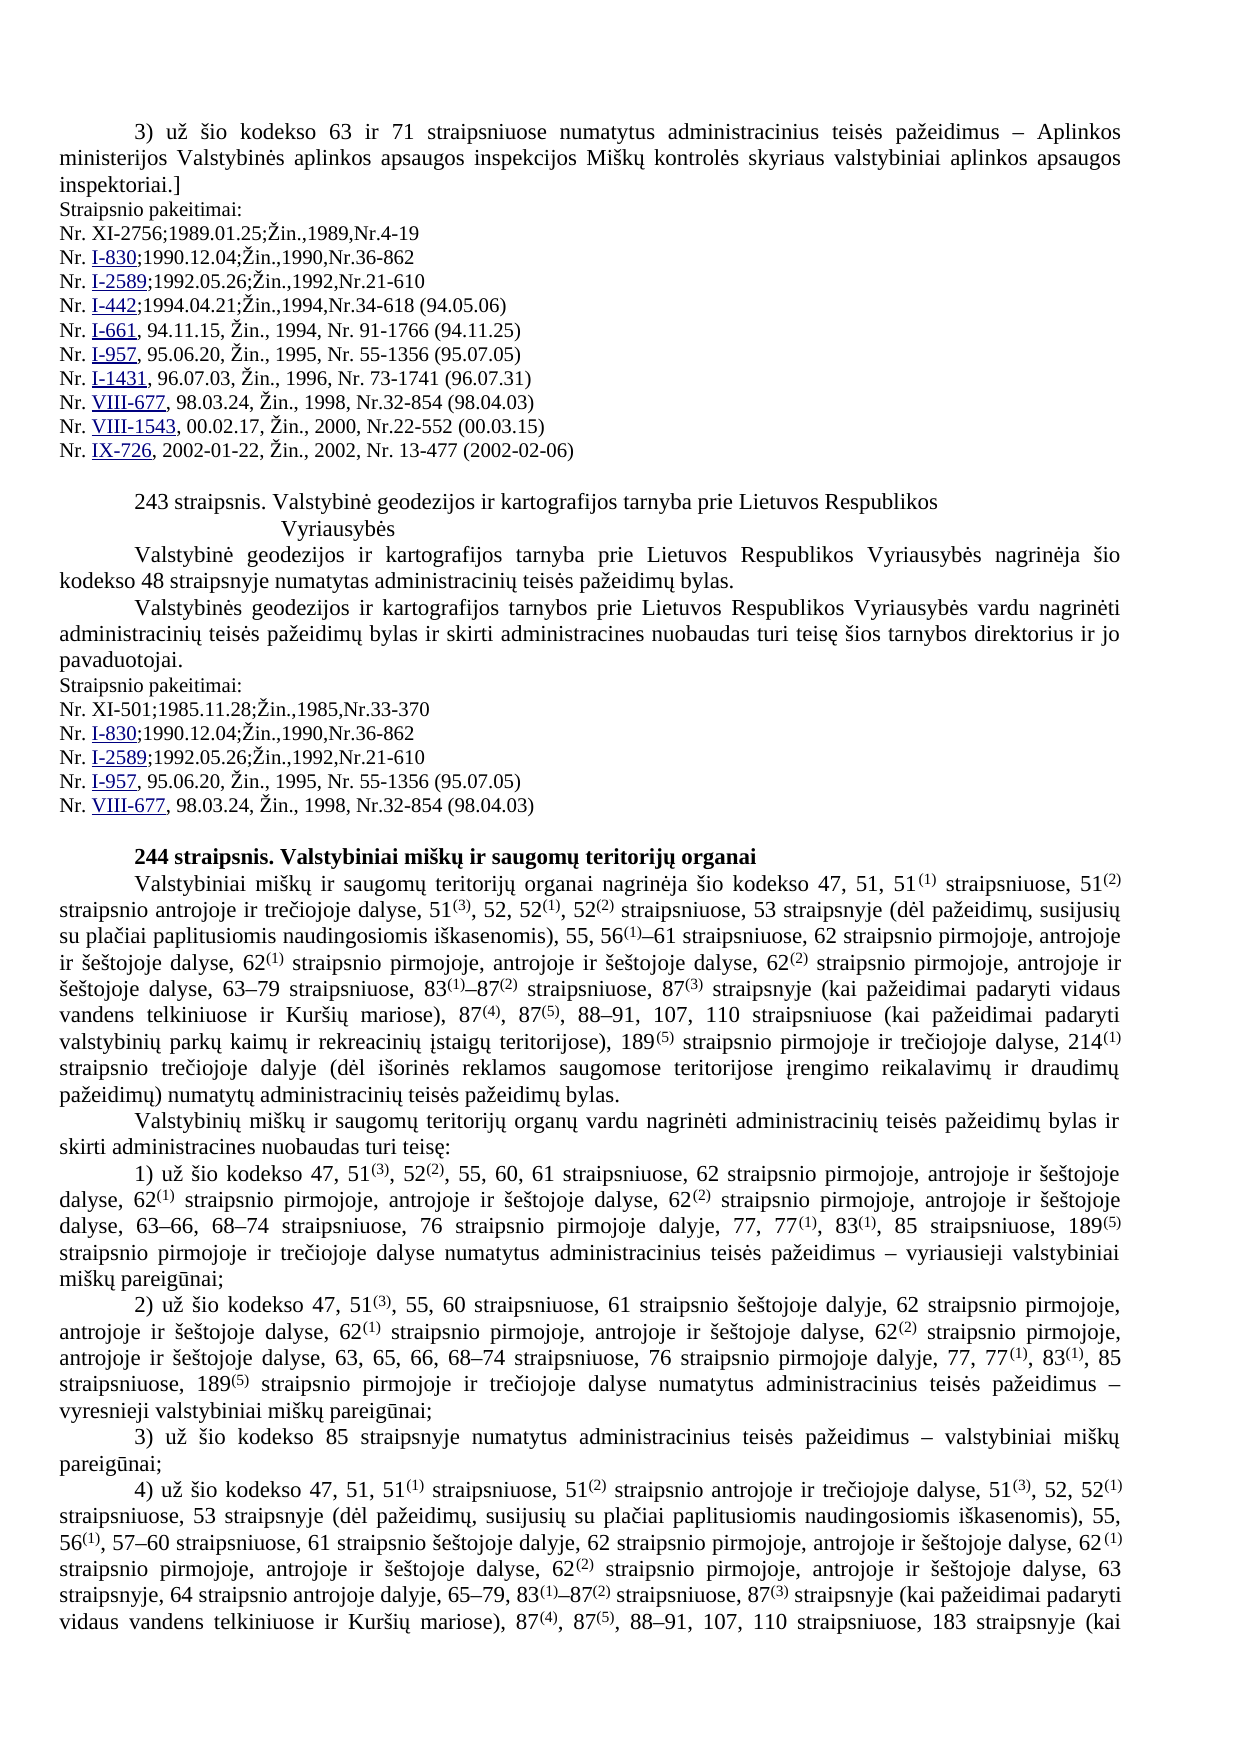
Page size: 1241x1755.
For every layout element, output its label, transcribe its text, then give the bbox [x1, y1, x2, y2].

text Nr. I-2589;1992.05.26;Žin.,1992,Nr.21-610 [59, 269, 1122, 293]
text Nr. XI-501;1985.11.28;Žin.,1985,Nr.33-370 [59, 697, 1122, 721]
text Nr. VIII-677, 98.03.24, Žin., 1998, Nr.32-854 (98.04.03) [59, 793, 1122, 817]
text Nr. XI-2756;1989.01.25;Žin.,1989,Nr.4-19 [59, 221, 1122, 245]
text Nr. I-661, 94.11.15, Žin., 1994, Nr. 91-1766 (94.11.25) [59, 317, 1122, 342]
text Nr. VIII-1543, 00.02.17, Žin., 2000, Nr.22-552 (00.03.15) [59, 414, 1122, 438]
text Nr. I-830;1990.12.04;Žin.,1990,Nr.36-862 [59, 245, 1122, 269]
text 1) už šio kodekso 47, 51(3), 52(2), 55, 60, 61 straipsniuose, 62 straipsnio pirmojoje, antrojoje ir šeštojoje dalyse, 62(1) straipsnio pirmojoje, antrojoje ir šeštojoje dalyse, 62(2) straipsnio pirmojoje, antrojoje ir šeštojoje dalyse, 63–66, 68–74 straipsniuose, 76 straipsnio pirmojoje dalyje, 77, 77(1), 83(1), 85 straipsniuose, 189(5) straipsnio pirmojoje ir trečiojoje dalyse numatytus administracinius teisės pažeidimus – vyriausieji valstybiniai miškų pareigūnai; [59, 1160, 1121, 1291]
text Valstybinės geodezijos ir kartografijos tarnybos prie Lietuvos Respublikos Vyriausybės vardu nagrinėti administracinių teisės pažeidimų bylas ir skirti administracines nuobaudas turi teisę šios tarnybos direktorius ir jo pavaduotojai. [59, 594, 1122, 673]
text Straipsnio pakeitimai: [59, 673, 1122, 697]
text Nr. I-1431, 96.07.03, Žin., 1996, Nr. 73-1741 (96.07.31) [59, 366, 1122, 390]
text 2) už šio kodekso 47, 51(3), 55, 60 straipsniuose, 61 straipsnio šeštojoje dalyje, 62 straipsnio pirmojoje, antrojoje ir šeštojoje dalyse, 62(1) straipsnio pirmojoje, antrojoje ir šeštojoje dalyse, 62(2) straipsnio pirmojoje, antrojoje ir šeštojoje dalyse, 63, 65, 66, 68–74 straipsniuose, 76 straipsnio pirmojoje dalyje, 77, 77(1), 83(1), 85 straipsniuose, 189(5) straipsnio pirmojoje ir trečiojoje dalyse numatytus administracinius teisės pažeidimus – vyresnieji valstybiniai miškų pareigūnai; [59, 1291, 1121, 1423]
text 4) už šio kodekso 47, 51, 51(1) straipsniuose, 51(2) straipsnio antrojoje ir trečiojoje dalyse, 51(3), 52, 52(1) straipsniuose, 53 straipsnyje (dėl pažeidimų, susijusių su plačiai paplitusiomis naudingosiomis iškasenomis), 55, 56(1), 57–60 straipsniuose, 61 straipsnio šeštojoje dalyje, 62 straipsnio pirmojoje, antrojoje ir šeštojoje dalyse, 62(1) straipsnio pirmojoje, antrojoje ir šeštojoje dalyse, 62(2) straipsnio pirmojoje, antrojoje ir šeštojoje dalyse, 63 straipsnyje, 64 straipsnio antrojoje dalyje, 65–79, 83(1)–87(2) straipsniuose, 87(3) straipsnyje (kai pažeidimai padaryti vidaus vandens telkiniuose ir Kuršių mariose), 87(4), 87(5), 88–91, 107, 110 straipsniuose, 183 straipsnyje (kai [59, 1476, 1122, 1634]
text 244 straipsnis. Valstybiniai miškų ir saugomų teritorijų organai [59, 843, 1121, 870]
text Valstybiniai miškų ir saugomų teritorijų organai nagrinėja šio kodekso 47, 51, 51(1) straipsniuose, 51(2) straipsnio antrojoje ir trečiojoje dalyse, 51(3), 52, 52(1), 52(2) straipsniuose, 53 straipsnyje (dėl pažeidimų, susijusių su plačiai paplitusiomis naudingosiomis iškasenomis), 55, 56(1)–61 straipsniuose, 62 straipsnio pirmojoje, antrojoje ir šeštojoje dalyse, 62(1) straipsnio pirmojoje, antrojoje ir šeštojoje dalyse, 62(2) straipsnio pirmojoje, antrojoje ir šeštojoje dalyse, 63–79 straipsniuose, 83(1)–87(2) straipsniuose, 87(3) straipsnyje (kai pažeidimai padaryti vidaus vandens telkiniuose ir Kuršių mariose), 87(4), 87(5), 88–91, 107, 110 straipsniuose (kai pažeidimai padaryti valstybinių parkų kaimų ir rekreacinių įstaigų teritorijose), 189(5) straipsnio pirmojoje ir trečiojoje dalyse, 214(1) straipsnio trečiojoje dalyje (dėl išorinės reklamos saugomose teritorijose įrengimo reikalavimų ir draudimų pažeidimų) numatytų administracinių teisės pažeidimų bylas. [59, 870, 1121, 1107]
text Nr. I-957, 95.06.20, Žin., 1995, Nr. 55-1356 (95.07.05) [59, 342, 1122, 366]
text Nr. I-957, 95.06.20, Žin., 1995, Nr. 55-1356 (95.07.05) [59, 769, 1122, 793]
text Straipsnio pakeitimai: [59, 197, 1122, 221]
text Nr. I-2589;1992.05.26;Žin.,1992,Nr.21-610 [59, 745, 1122, 769]
text 243 straipsnis. Valstybinė geodezijos ir kartografijos tarnyba prie Lietuvos Respublikos [134, 488, 1122, 514]
text Nr. I-442;1994.04.21;Žin.,1994,Nr.34-618 (94.05.06) [59, 293, 1122, 317]
text Nr. VIII-677, 98.03.24, Žin., 1998, Nr.32-854 (98.04.03) [59, 390, 1122, 414]
text Valstybinių miškų ir saugomų teritorijų organų vardu nagrinėti administracinių teisės pažeidimų bylas ir skirti administracines nuobaudas turi teisę: [59, 1107, 1121, 1160]
text Nr. I-830;1990.12.04;Žin.,1990,Nr.36-862 [59, 721, 1122, 745]
text Nr. IX-726, 2002-01-22, Žin., 2002, Nr. 13-477 (2002-02-06) [59, 438, 1122, 462]
text 3) už šio kodekso 63 ir 71 straipsniuose numatytus administracinius teisės pažeidimus – Aplinkos ministerijos Valstybinės aplinkos apsaugos inspekcijos Miškų kontrolės skyriaus valstybiniai aplinkos apsaugos inspektoriai.] [59, 118, 1122, 197]
text 3) už šio kodekso 85 straipsnyje numatytus administracinius teisės pažeidimus – valstybiniai miškų pareigūnai; [59, 1423, 1121, 1476]
text Vyriausybės [281, 514, 1122, 541]
text Valstybinė geodezijos ir kartografijos tarnyba prie Lietuvos Respublikos Vyriausybės nagrinėja šio kodekso 48 straipsnyje numatytas administracinių teisės pažeidimų bylas. [59, 541, 1122, 594]
